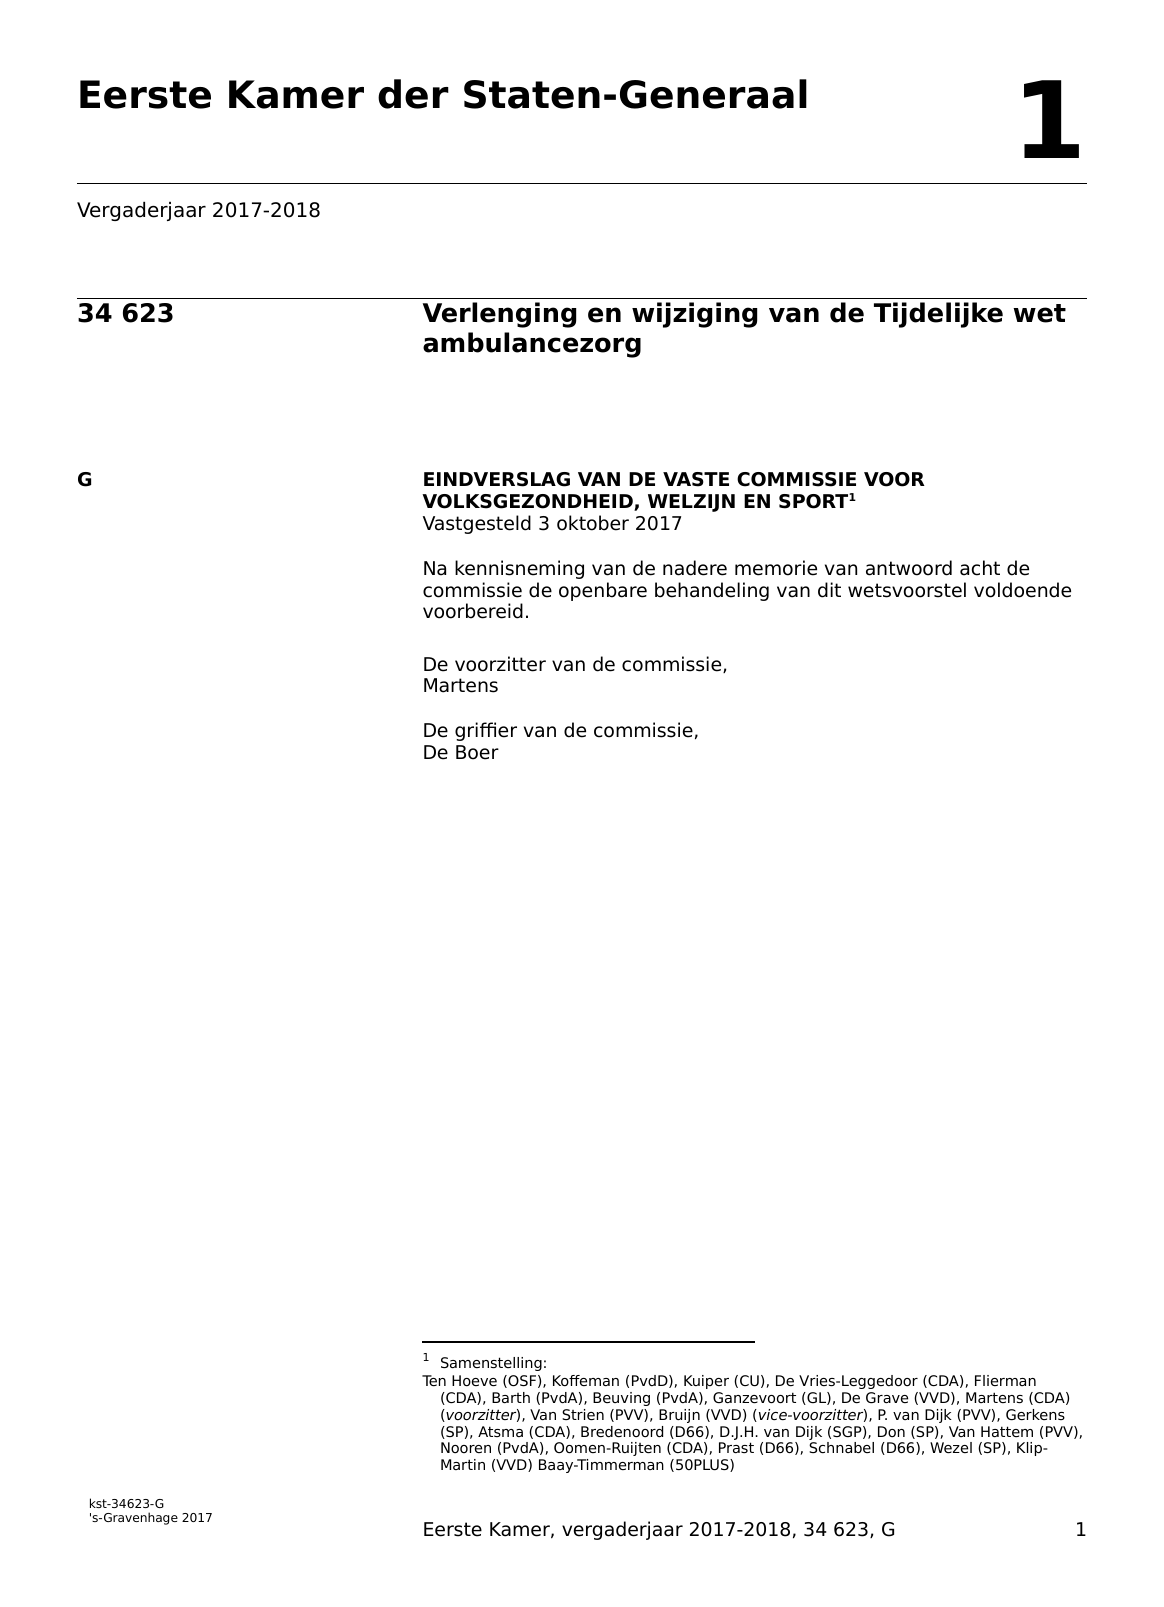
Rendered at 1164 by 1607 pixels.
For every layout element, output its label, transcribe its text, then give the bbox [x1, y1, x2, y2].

text Ten Hoeve (OSF), Koffeman (PvdD), Kuiper (CU), De Vries-Leggedoor (CDA), Flierman (CDA), Barth (PvdA), Beuving (PvdA), Ganzevoort (GL), De Grave (VVD), Martens (CDA) (voorzitter), Van Strien (PVV), Bruijn (VVD) (vice-voorzitter), P. van Dijk (PVV), Gerkens (SP), Atsma (CDA), Bredenoord (D66), D.J.H. van Dijk (SGP), Don (SP), Van Hattem (PVV), Nooren (PvdA), Oomen-Ruijten (CDA), Prast (D66), Schnabel (D66), Wezel (SP), Klip-Martin (VVD) Baay-Timmerman (50PLUS) [422, 1373, 1087, 1474]
subtitle G EINDVERSLAG VAN DE VASTE COMMISSIE VOOR VOLKSGEZONDHEID, WELZIJN EN SPORT [77, 469, 1087, 513]
text Vastgesteld 3 oktober 2017 [422, 513, 1087, 535]
subtitle 34 623 Verlenging en wijziging van de Tijdelijke wet ambulancezorg [77, 299, 1087, 358]
table_header 1 [886, 59, 1087, 183]
text De voorzitter van de commissie, Martens [422, 653, 1087, 697]
text De griffier van de commissie, De Boer [422, 719, 1087, 763]
table_cell Vergaderjaar 2017-2018 [77, 184, 1087, 298]
text Samenstelling: [422, 1351, 1087, 1373]
text 's-Gravenhage 2017 [88, 1511, 323, 1525]
text Na kennisneming van de nadere memorie van antwoord acht de commissie de openbare behandeling van dit wetsvoorstel voldoende voorbereid. [422, 557, 1087, 623]
table_header Eerste Kamer der Staten-Generaal [77, 59, 886, 183]
text kst-34623-G [88, 1497, 323, 1511]
